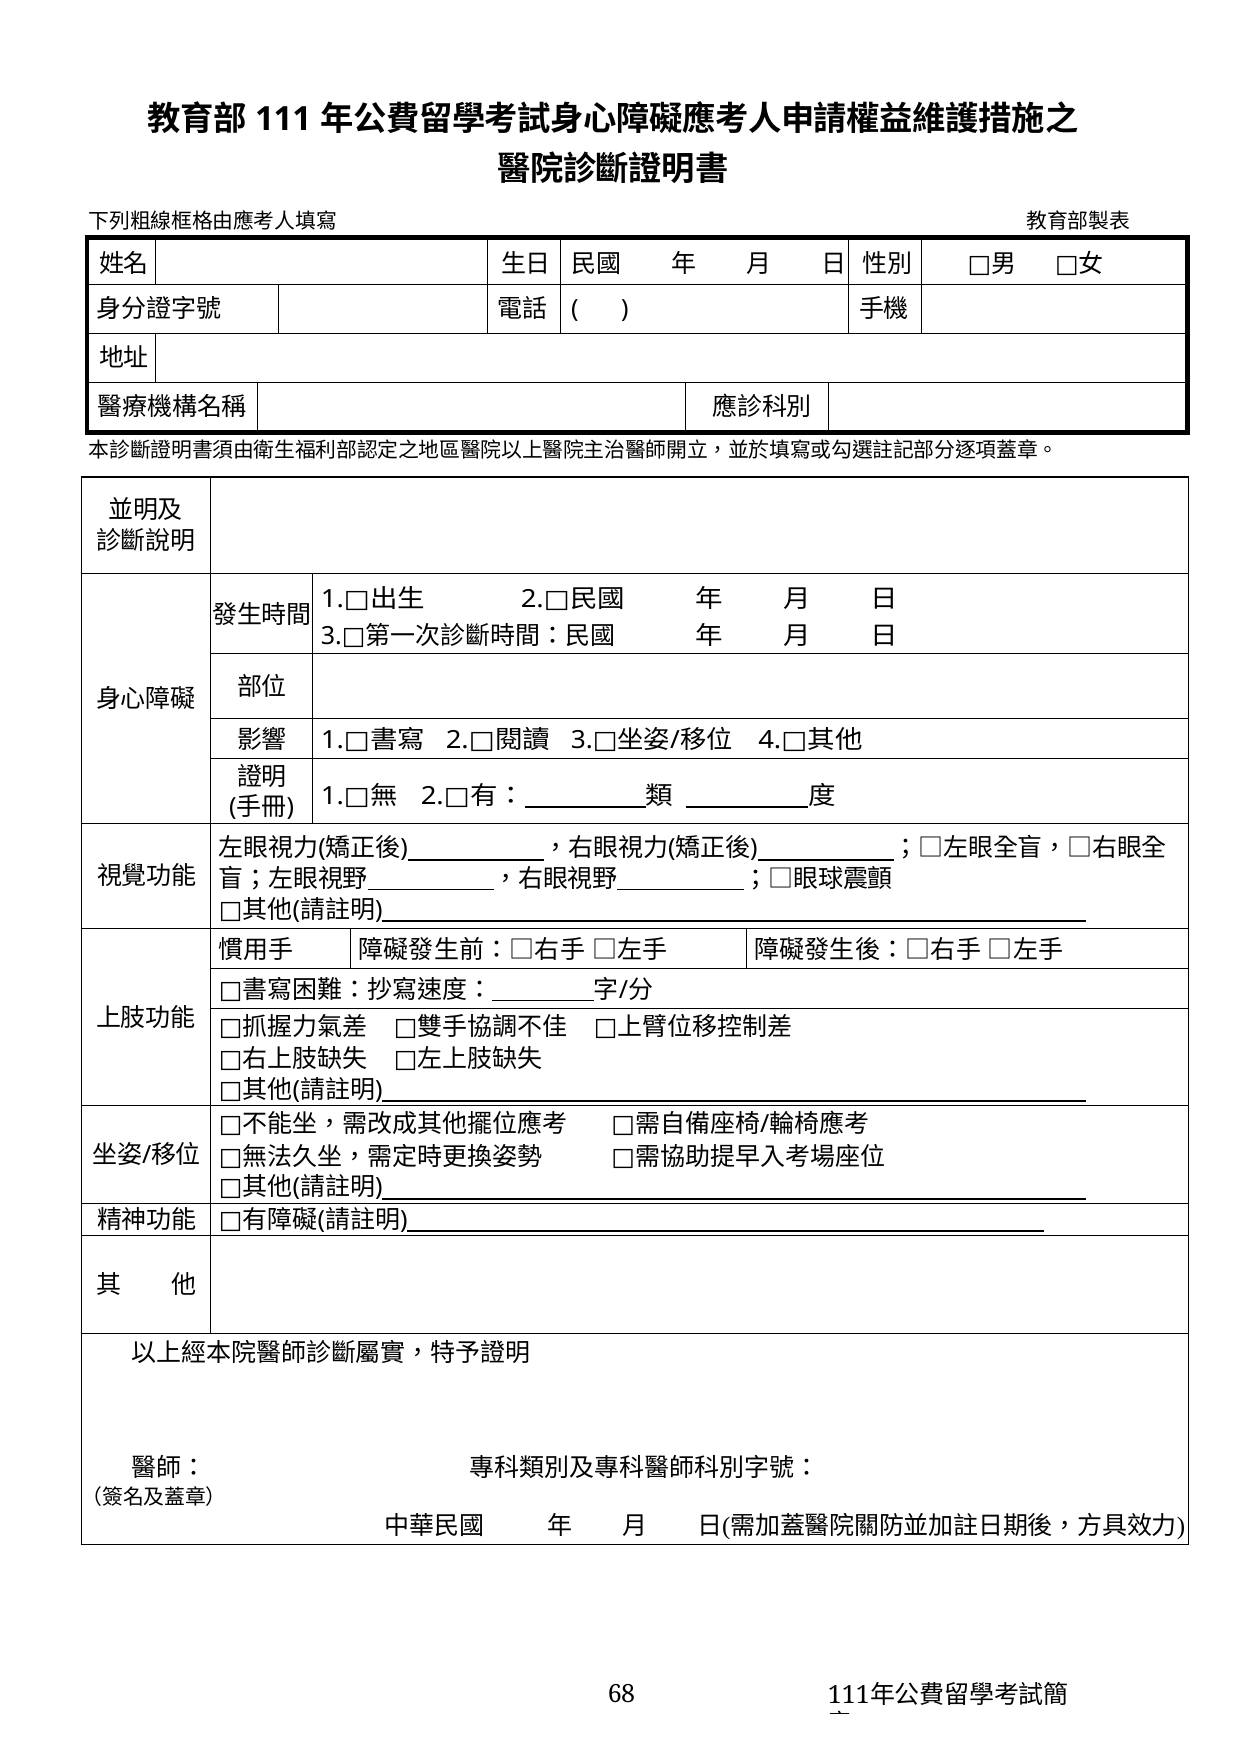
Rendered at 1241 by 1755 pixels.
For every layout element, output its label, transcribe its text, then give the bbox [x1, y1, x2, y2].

table_cell □書寫困難：抄寫速度： 字/分 [211, 969, 1188, 1008]
table_cell 左眼視力(矯正後) ，右眼視力(矯正後) ；□左眼全盲，□右眼全盲；左眼視野 ，右眼視野 ；□眼球震顫 □其他(請註明) [211, 824, 1188, 928]
table_header 性別 [849, 240, 921, 284]
table_cell [313, 654, 1188, 718]
table_cell 1.□無 2.□有： 類 度 [313, 759, 1188, 823]
table_header 民國 年 月 日 [561, 240, 848, 284]
table_cell □有障礙(請註明) [211, 1204, 1188, 1235]
table_cell 上肢功能 [82, 929, 210, 1105]
table_cell 精神功能 [82, 1204, 210, 1235]
text 醫院診斷證明書 [69, 145, 1157, 190]
table_cell 以上經本院醫師診斷屬實，特予證明 醫師： 專科類別及專科醫師科別字號： （簽名及蓋章） 中華民國 年 月 日(需加蓋醫院關防並加註日期後，方具效力) [82, 1334, 1188, 1544]
table_cell 障礙發生前：□右手 □左手 [351, 929, 746, 968]
table_cell 醫療機構名稱 [89, 383, 257, 430]
table_header 生日 [488, 240, 560, 284]
table_cell 障礙發生後：□右手 □左手 [747, 929, 1188, 968]
table_cell 慣用手 [211, 929, 350, 968]
table_cell 發生時間 [211, 574, 312, 653]
table_header [156, 240, 487, 284]
table_cell 電話 [488, 285, 560, 333]
table_cell [258, 383, 685, 430]
table_cell [156, 334, 1185, 382]
table_cell 1.□書寫 2.□閱讀 3.□坐姿/移位 4.□其他 [313, 719, 1188, 758]
text 本診斷證明書須由衛生福利部認定之地區醫院以上醫院主治醫師開立，並於填寫或勾選註記部分逐項蓋章。 [89, 435, 1201, 463]
table_cell 視覺功能 [82, 824, 210, 928]
table_cell 1.□出生 2.□民國 年 月 日 3.□第一次診斷時間：民國 年 月 日 [313, 574, 1188, 653]
table_header 姓名 [89, 240, 155, 284]
table_cell □抓握力氣差 □雙手協調不佳 □上臂位移控制差 □右上肢缺失 □左上肢缺失 □其他(請註明) [211, 1009, 1188, 1105]
table_cell 身心障礙 [82, 574, 210, 823]
table_cell ( ) [561, 285, 848, 333]
table_cell [829, 383, 1185, 430]
table_cell 部位 [211, 654, 312, 718]
table_cell [922, 285, 1185, 333]
text 教育部 111 年公費留學考試身心障礙應考人申請權益維護措施之 [69, 85, 1158, 142]
table_cell □不能坐，需改成其他擺位應考 □需自備座椅/輪椅應考 □無法久坐，需定時更換姿勢 □需協助提早入考場座位 □其他(請註明) [211, 1106, 1188, 1203]
table_header 並明及診斷說明 [82, 478, 210, 573]
table_cell 影響 [211, 719, 312, 758]
text 下列粗線框格由應考人填寫 教育部製表 [89, 206, 1201, 235]
table_cell [211, 1236, 1188, 1333]
table_cell [279, 285, 487, 333]
table_cell 證明 (手冊) [211, 759, 312, 823]
table_header □男 □女 [922, 240, 1185, 284]
table_header [211, 478, 1188, 573]
table_cell 手機 [849, 285, 921, 333]
table_cell 應診科別 [686, 383, 828, 430]
table_cell 坐姿/移位 [82, 1106, 210, 1203]
table_cell 其 他 [82, 1236, 210, 1333]
table_cell 身分證字號 [89, 285, 278, 333]
table_cell 地址 [89, 334, 155, 382]
